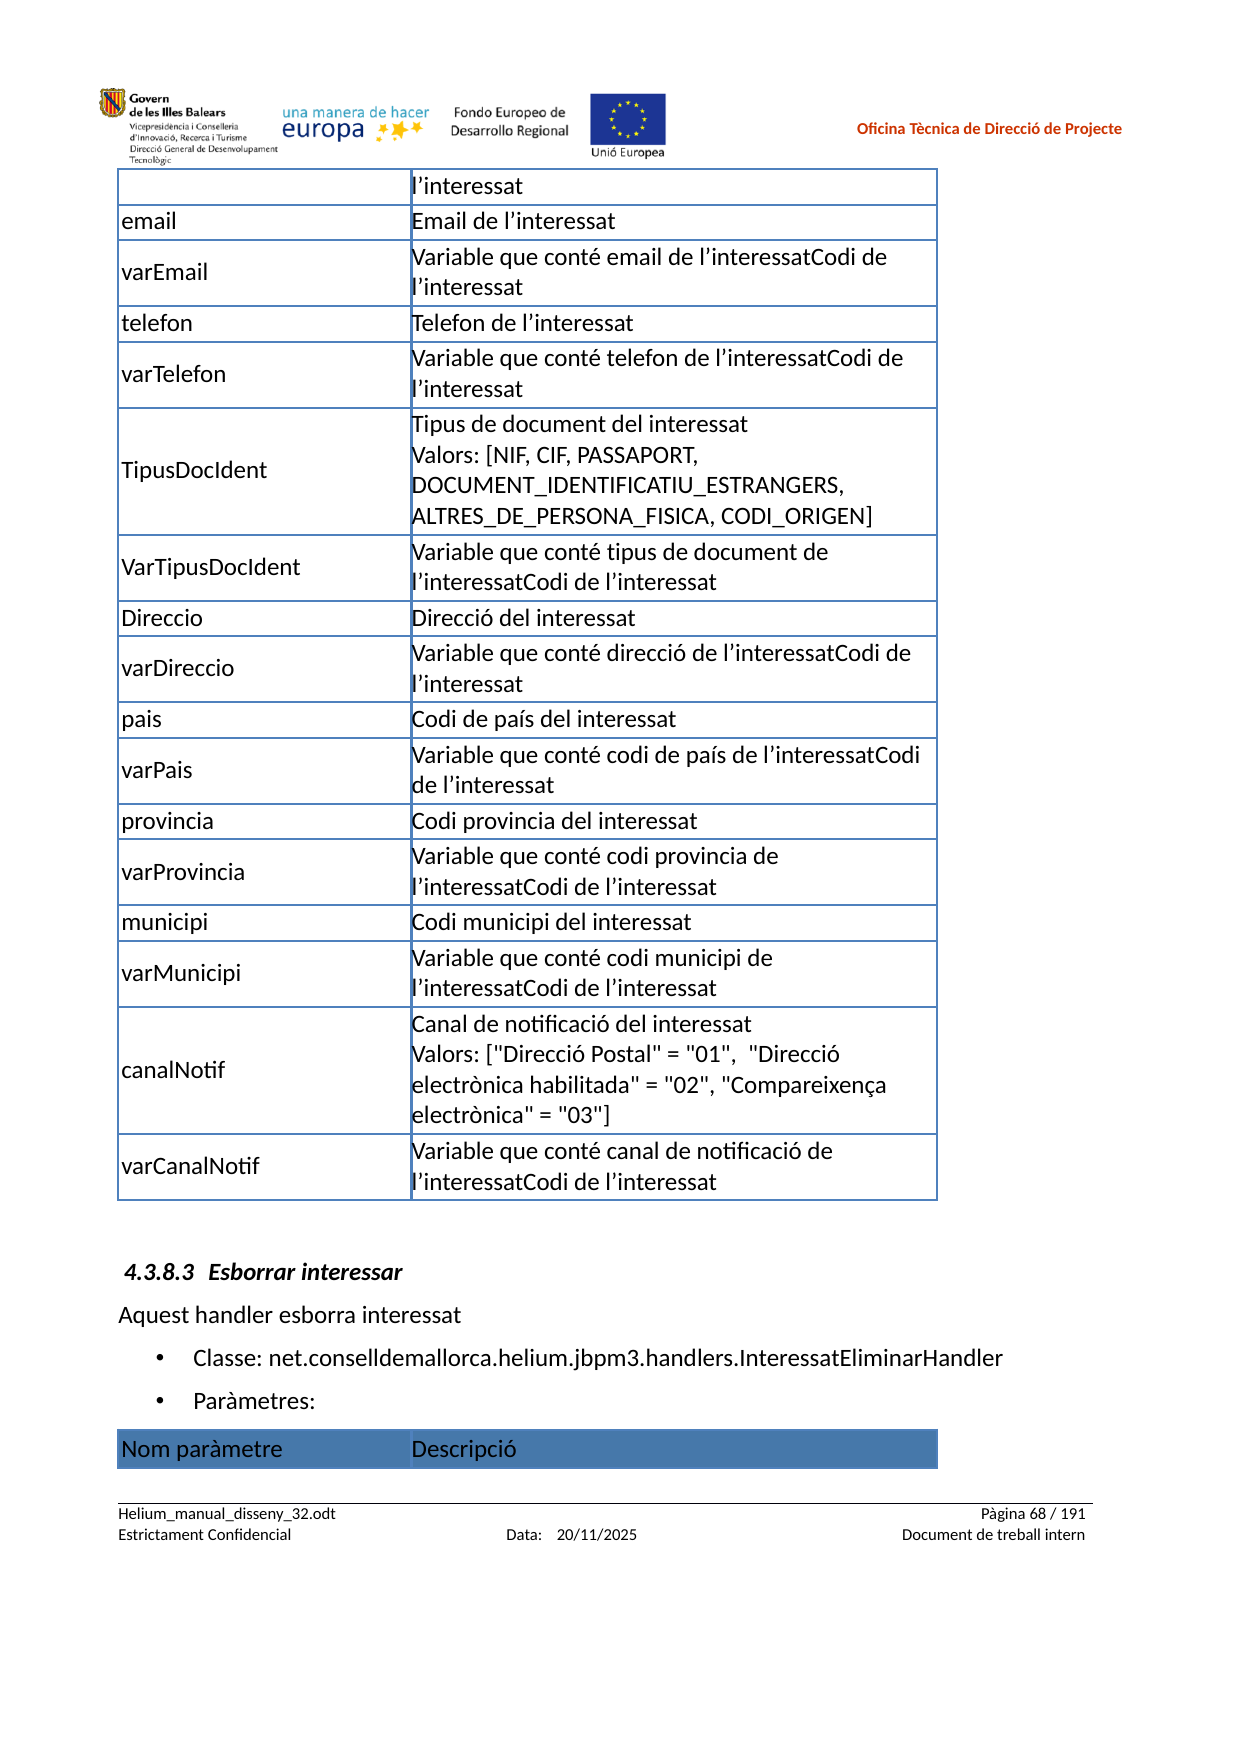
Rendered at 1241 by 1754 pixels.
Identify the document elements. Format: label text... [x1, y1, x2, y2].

list Paràmetres: [156, 1386, 1122, 1416]
table_cell Codi provincia del interessat [413, 805, 936, 838]
table_cell Variable que conté email de l’interessatCodi de l’interessat [413, 241, 936, 305]
table_cell Telefon de l’interessat [413, 307, 936, 341]
table_cell varDireccio [119, 637, 410, 701]
table_cell pais [119, 703, 410, 737]
table_cell varPais [119, 739, 410, 803]
table_cell Codi de país del interessat [413, 703, 936, 737]
table_cell Variable que conté codi municipi de l’interessatCodi de l’interessat [413, 942, 936, 1006]
table_cell Variable que conté canal de notificació de l’interessatCodi de l’interessat [413, 1135, 936, 1199]
table_cell varProvincia [119, 840, 410, 904]
table_cell Variable que conté direcció de l’interessatCodi de l’interessat [413, 637, 936, 701]
picture [99, 87, 668, 166]
table_cell Variable que conté telefon de l’interessatCodi de l’interessat [413, 343, 936, 407]
table_cell Direcció del interessat [413, 602, 936, 635]
table_cell l’interessat [413, 170, 936, 203]
table_cell Variable que conté tipus de document de l’interessatCodi de l’interessat [413, 536, 936, 600]
table_cell varCanalNotif [119, 1135, 410, 1199]
table_cell canalNotif [119, 1008, 410, 1133]
table_cell TipusDocIdent [119, 409, 410, 534]
table_cell Email de l’interessat [413, 206, 936, 239]
table_cell varMunicipi [119, 942, 410, 1006]
table_cell provincia [119, 805, 410, 838]
table_cell telefon [119, 307, 410, 341]
table_cell Direccio [119, 602, 410, 635]
table_header Descripció [413, 1431, 936, 1467]
text Aquest handler esborra interessat [118, 1299, 1122, 1330]
table_cell Tipus de document del interessat Valors: [NIF, CIF, PASSAPORT, DOCUMENT_IDENTIFICATIU_ESTRANGERS, ALTRES_DE_PERSONA_FISICA, CODI_ORIGEN] [413, 409, 936, 534]
table_cell email [119, 206, 410, 239]
list Classe: net.conselldemallorca.helium.jbpm3.handlers.InteressatEliminarHandler [156, 1342, 1122, 1373]
table_cell Codi municipi del interessat [413, 906, 936, 940]
table_cell Variable que conté codi de país de l’interessatCodi de l’interessat [413, 739, 936, 803]
table_cell VarTipusDocIdent [119, 536, 410, 600]
subtitle Esborrar interessar [118, 1257, 1122, 1287]
table_cell [119, 170, 410, 203]
table_cell varEmail [119, 241, 410, 305]
table_cell Canal de notificació del interessat Valors: ["Direcció Postal" = "01", "Direcció electrònica habilitada" = "02", "Compareixença electrònica" = "03"] [413, 1008, 936, 1133]
table_cell municipi [119, 906, 410, 940]
table_cell Variable que conté codi provincia de l’interessatCodi de l’interessat [413, 840, 936, 904]
table_cell varTelefon [119, 343, 410, 407]
table_header Nom paràmetre [119, 1431, 410, 1467]
